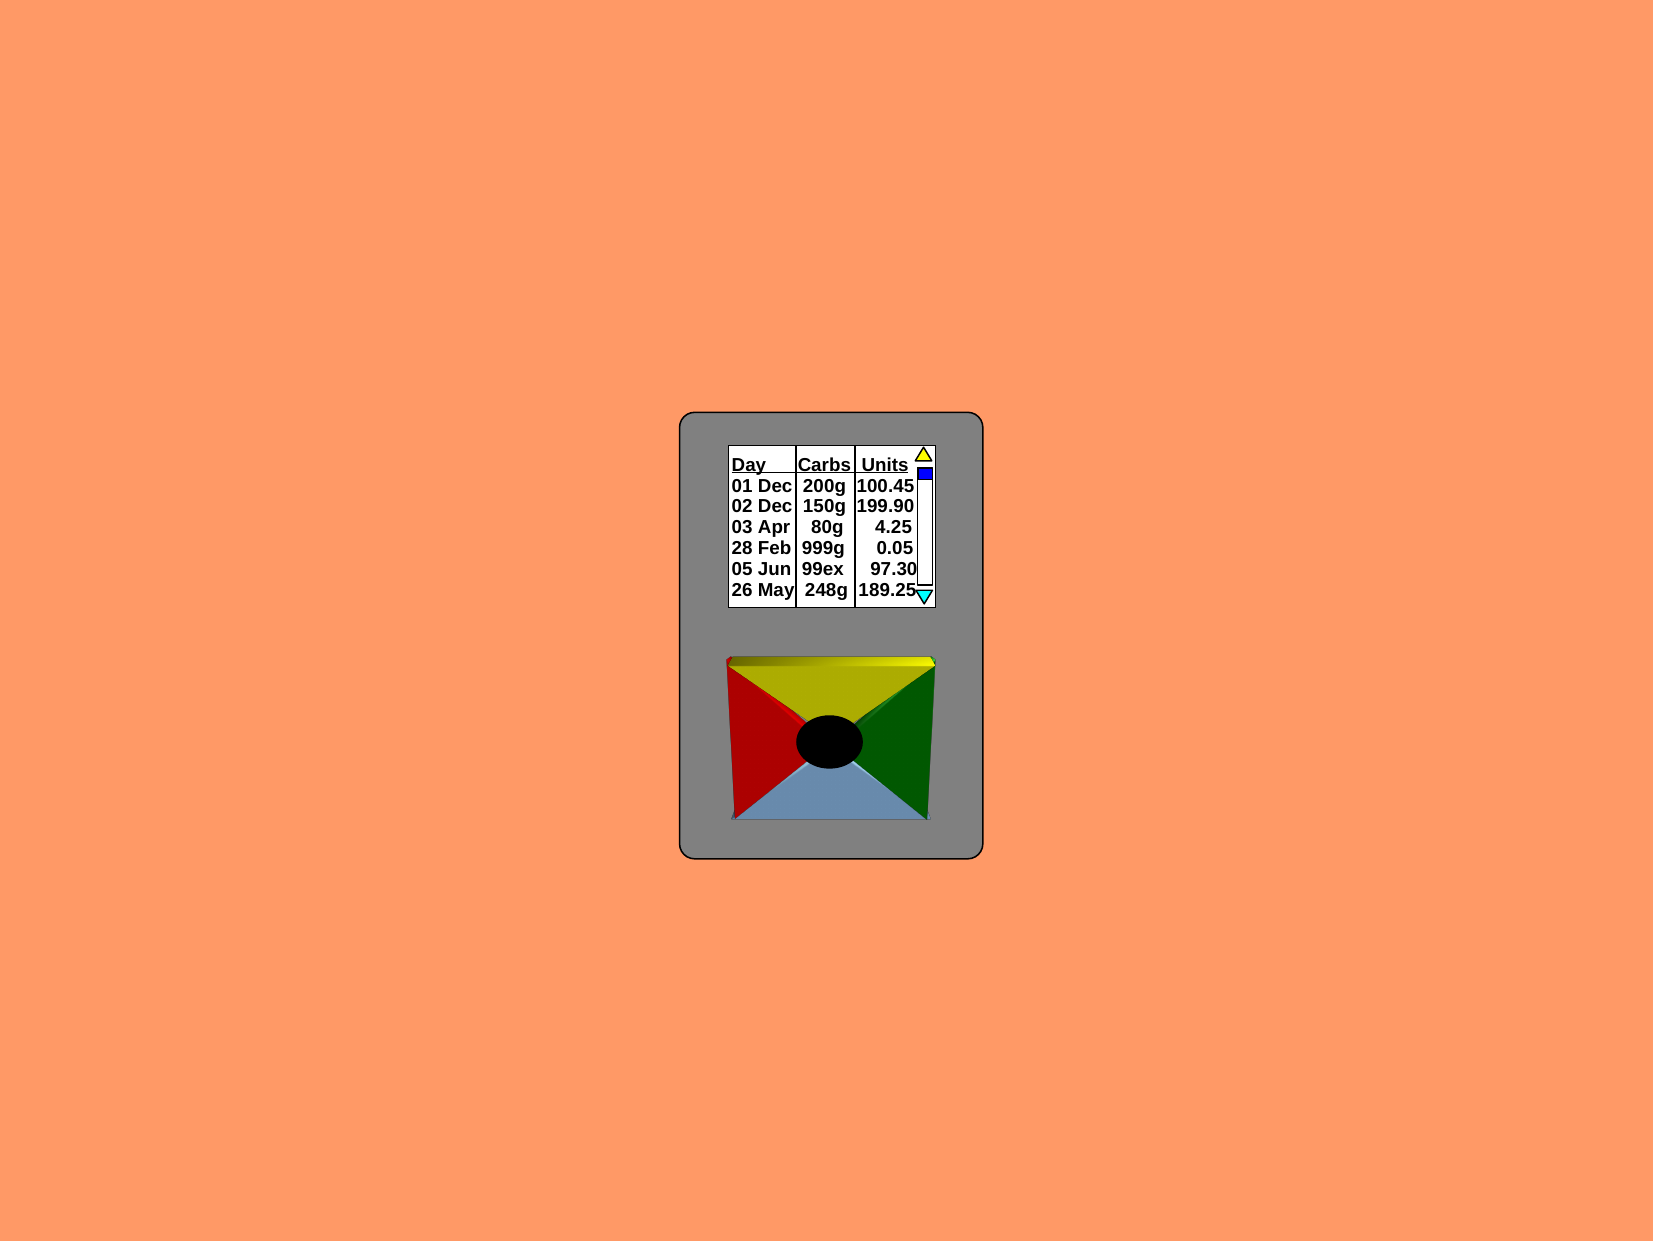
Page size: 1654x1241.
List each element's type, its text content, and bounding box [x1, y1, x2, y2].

text_box Day Carbs Units 01 Dec 200g 100.45 02 Dec 150g 199.90 03 Apr 80g 4.25 28 Feb 999g 0.05 05 Jun 99ex 97.30 26 May 248g 189.25 [716, 446, 939, 609]
text_box [679, 412, 983, 859]
